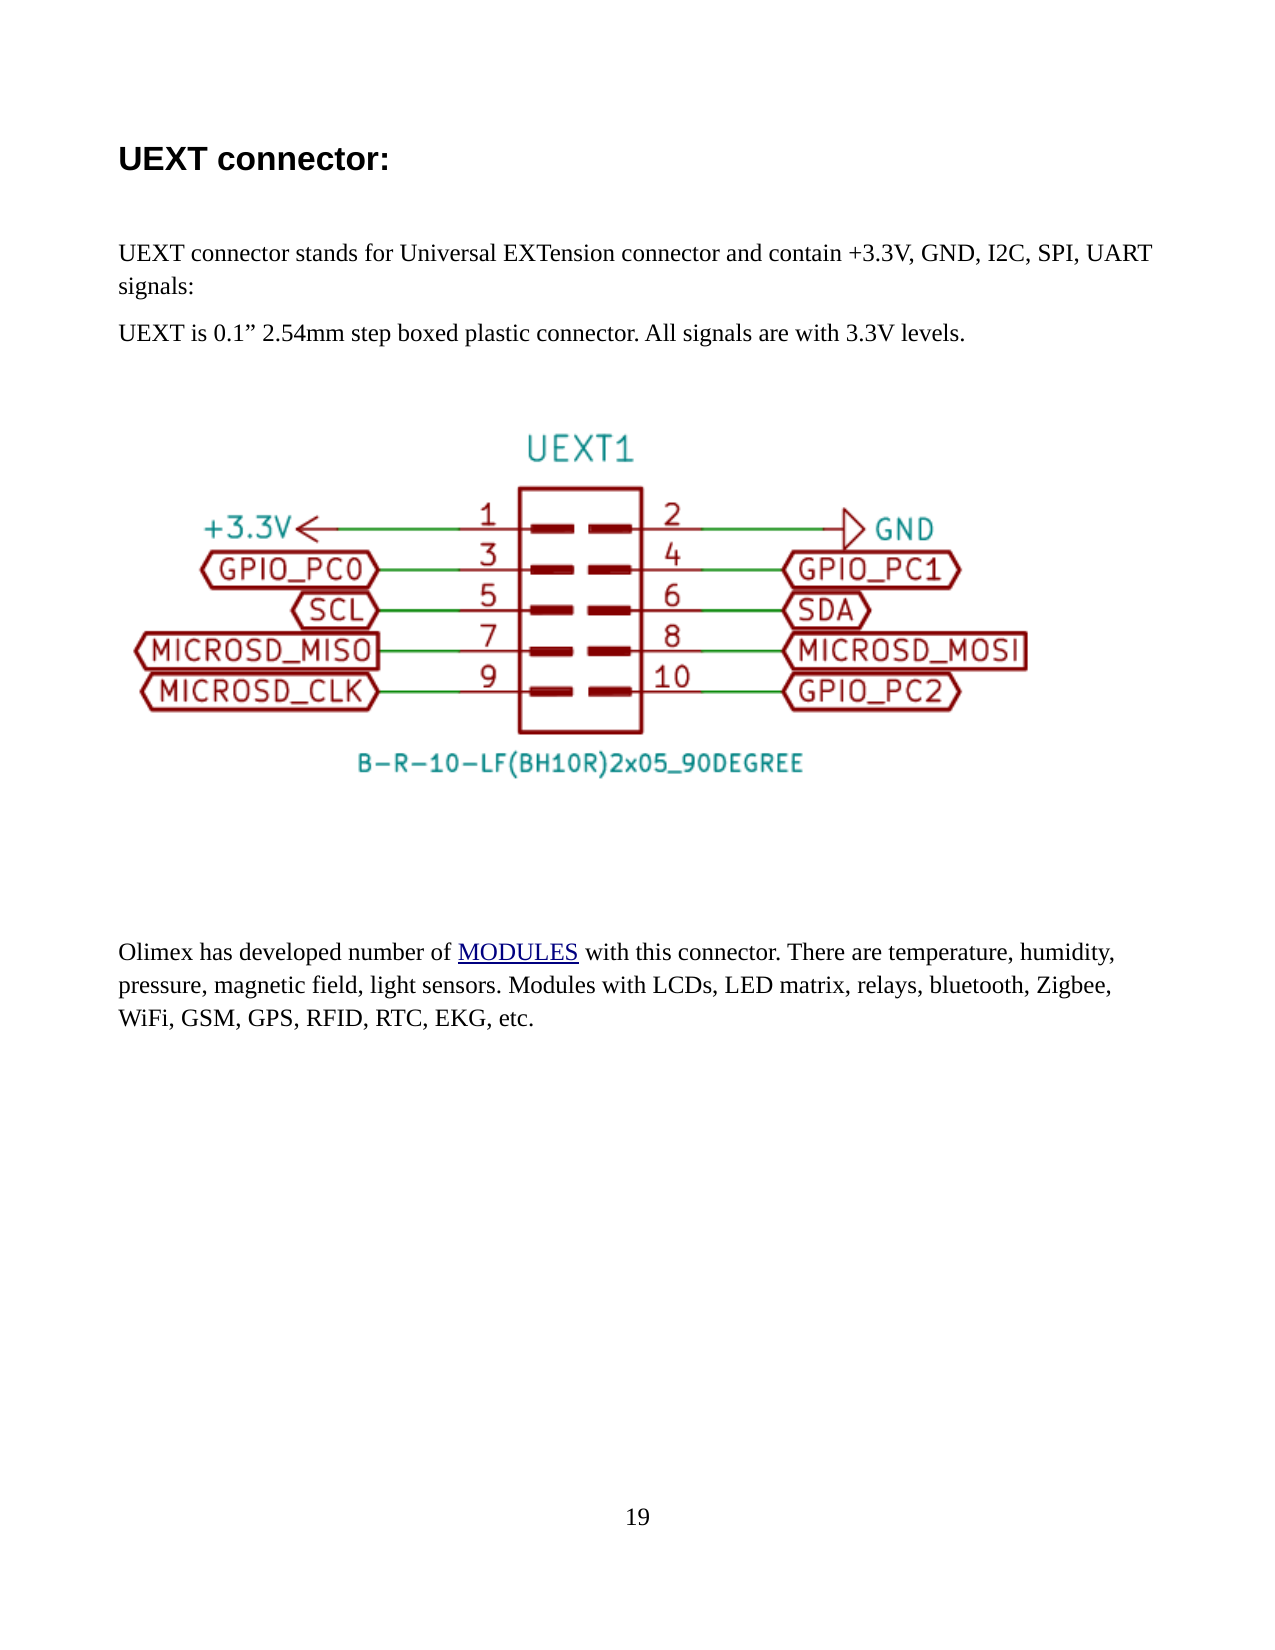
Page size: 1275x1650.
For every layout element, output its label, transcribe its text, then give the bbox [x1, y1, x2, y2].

text Olimex has developed number of MODULES with this connector. There are temperature, humidity, pressure, magnetic field, light sensors. Modules with LCDs, LED matrix, relays, bluetooth, Zigbee, WiFi, GSM, GPS, RFID, RTC, EKG, etc. [118, 937, 1157, 1032]
text UEXT is 0.1” 2.54mm step boxed plastic connector. All signals are with 3.3V levels. [118, 318, 1157, 347]
picture [118, 366, 1067, 882]
subtitle UEXT connector: [118, 139, 1157, 178]
text UEXT connector stands for Universal EXTension connector and contain +3.3V, GND, I2C, SPI, UART signals: [118, 238, 1157, 299]
